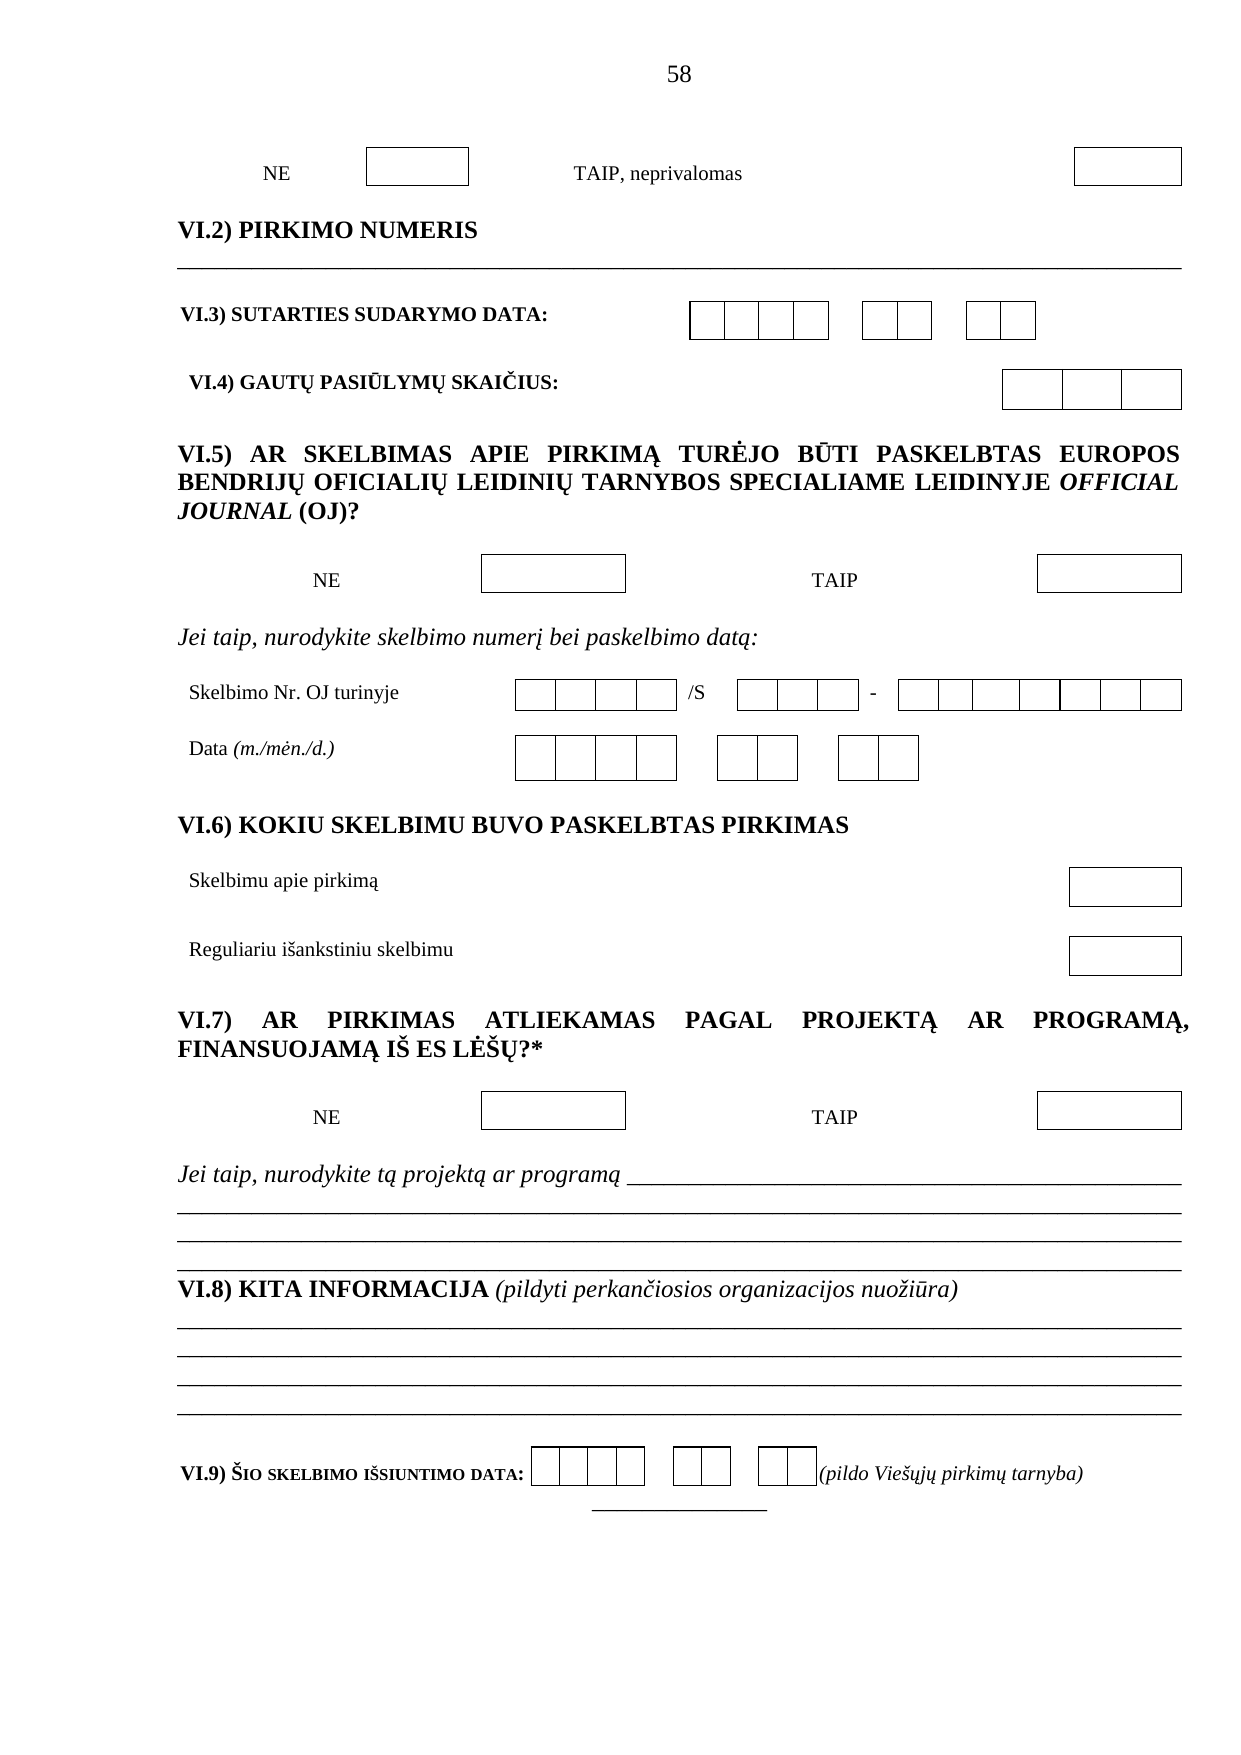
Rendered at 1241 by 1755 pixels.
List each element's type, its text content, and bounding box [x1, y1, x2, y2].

table_cell [818, 711, 858, 735]
table_cell [718, 736, 757, 780]
table_header [759, 1448, 787, 1484]
table_header Skelbimu apie pirkimą [177, 867, 958, 906]
table_header [1020, 680, 1059, 710]
table_header [1038, 1092, 1181, 1129]
table_header [1101, 680, 1140, 710]
table_header [1001, 302, 1035, 339]
table_header [1061, 680, 1100, 710]
table_cell [1100, 711, 1141, 735]
table_header TAIP, neprivalomas [570, 147, 1074, 185]
table_cell [1020, 711, 1060, 735]
table_header [1141, 680, 1181, 710]
table_header (pildo Viešųjų pirkimų tarnyba) [817, 1446, 1181, 1484]
text VI.2) PIRKIMO NUMERIS [177, 215, 1240, 243]
table_header [725, 302, 758, 339]
table_header [731, 1446, 758, 1484]
table_header [958, 867, 1069, 906]
table_header [973, 680, 1019, 710]
table_cell [1141, 711, 1181, 735]
text VI.6) KOKIU SKELBIMU BUVO PASKELBTAS PIRKIMAS [177, 810, 1240, 838]
table_header [788, 1448, 816, 1484]
text ______________ [177, 1486, 1181, 1514]
table_header [645, 1446, 673, 1484]
text VI.5) AR SKELBIMAS APIE PIRKIMĄ TURĖJO BŪTI PASKELBTAS EUROPOS BENDRIJŲ OFICIALIŲ LEIDINIŲ TARNYBOS SPECIALIAME LEIDINYJE OFFICIAL JOURNAL (OJ)? [177, 439, 1181, 525]
table_header [532, 1448, 559, 1484]
table_cell [737, 711, 777, 735]
table_header [932, 301, 966, 339]
table_header [626, 1091, 808, 1129]
table_header [759, 302, 793, 339]
table_header /S [677, 679, 737, 710]
table_cell [778, 711, 818, 735]
table_header [637, 680, 676, 710]
table_cell [1060, 735, 1100, 780]
table_cell [515, 711, 555, 735]
table_cell [939, 711, 972, 735]
table_header TAIP [809, 554, 1037, 592]
table_cell [939, 735, 972, 780]
table_cell [596, 736, 636, 780]
table_header [1063, 370, 1121, 409]
table_cell [177, 710, 515, 735]
table_header [958, 936, 1069, 975]
table_header [778, 680, 817, 710]
table_cell [636, 711, 677, 735]
table_header [1003, 370, 1062, 409]
table_header [967, 302, 1000, 339]
table_cell [858, 710, 898, 735]
table_header [818, 680, 858, 710]
table_header Reguliariu išankstiniu skelbimu [177, 936, 958, 975]
table_cell [1020, 735, 1060, 780]
table_cell [1100, 735, 1141, 780]
table_cell [973, 711, 1019, 735]
table_cell [677, 710, 737, 735]
table_header [863, 302, 897, 339]
table_header [177, 554, 310, 592]
table_cell [919, 735, 939, 780]
table_cell [677, 735, 717, 780]
table_header [177, 147, 260, 185]
text Jei taip, nurodykite tą projektą ar programą [177, 1159, 1181, 1188]
table_header [738, 680, 777, 710]
table_header [556, 680, 595, 710]
table_header [898, 302, 931, 339]
table_header [469, 147, 570, 185]
table_header [177, 1091, 310, 1129]
table_header [560, 1448, 587, 1484]
table_cell [798, 735, 838, 780]
table_header [1075, 148, 1181, 185]
table_header [1070, 868, 1181, 906]
table_header [702, 1448, 730, 1484]
table_header [626, 554, 808, 592]
table_header [1038, 555, 1181, 592]
table_cell [637, 736, 676, 780]
table_cell [973, 735, 1019, 780]
text VI.8) KITA INFORMACIJA (pildyti perkančiosios organizacijos nuožiūra) [177, 1274, 1181, 1303]
table_cell [839, 736, 878, 780]
table_header Skelbimo Nr. OJ turinyje [177, 679, 515, 710]
table_header [516, 680, 555, 710]
table_header [674, 1448, 701, 1484]
table_cell [556, 736, 595, 780]
table_cell [596, 711, 636, 735]
table_header NE [310, 1091, 481, 1129]
table_header [482, 1092, 625, 1129]
table_header VI.4) GAUTŲ PASIŪLYMŲ SKAIČIUS: [177, 369, 1002, 409]
table_cell [879, 736, 918, 780]
table_header [794, 302, 828, 339]
table_header NE [260, 147, 366, 185]
table_cell [1060, 711, 1100, 735]
table_header [367, 148, 468, 185]
table_header [829, 301, 862, 339]
table_header [1070, 937, 1181, 975]
table_cell [899, 711, 939, 735]
table_header VI.3) SUTARTIES SUDARYMO DATA: [177, 301, 689, 339]
table_header NE [310, 554, 481, 592]
text Jei taip, nurodykite skelbimo numerį bei paskelbimo datą: [177, 622, 1181, 650]
table_cell [516, 736, 555, 780]
table_header [1036, 301, 1181, 339]
table_header [596, 680, 636, 710]
table_header [617, 1448, 644, 1484]
table_cell [1141, 735, 1181, 780]
table_header [939, 680, 972, 710]
table_header [588, 1448, 616, 1484]
table_cell Data (m./mėn./d.) [177, 735, 515, 780]
table_header [482, 555, 625, 592]
text VI.7) AR PIRKIMAS ATLIEKAMAS PAGAL PROJEKTĄ AR PROGRAMĄ, FINANSUOJAMĄ IŠ ES LĖŠŲ?* [177, 1005, 1190, 1062]
table_header TAIP [809, 1091, 1037, 1129]
table_header - [859, 679, 898, 710]
table_cell [555, 711, 596, 735]
table_cell [758, 736, 797, 780]
table_header [691, 302, 724, 339]
table_header [899, 680, 938, 710]
table_header [1122, 370, 1181, 409]
table_header VI.9) Šio skelbimo išsiuntimo data: [177, 1446, 531, 1484]
